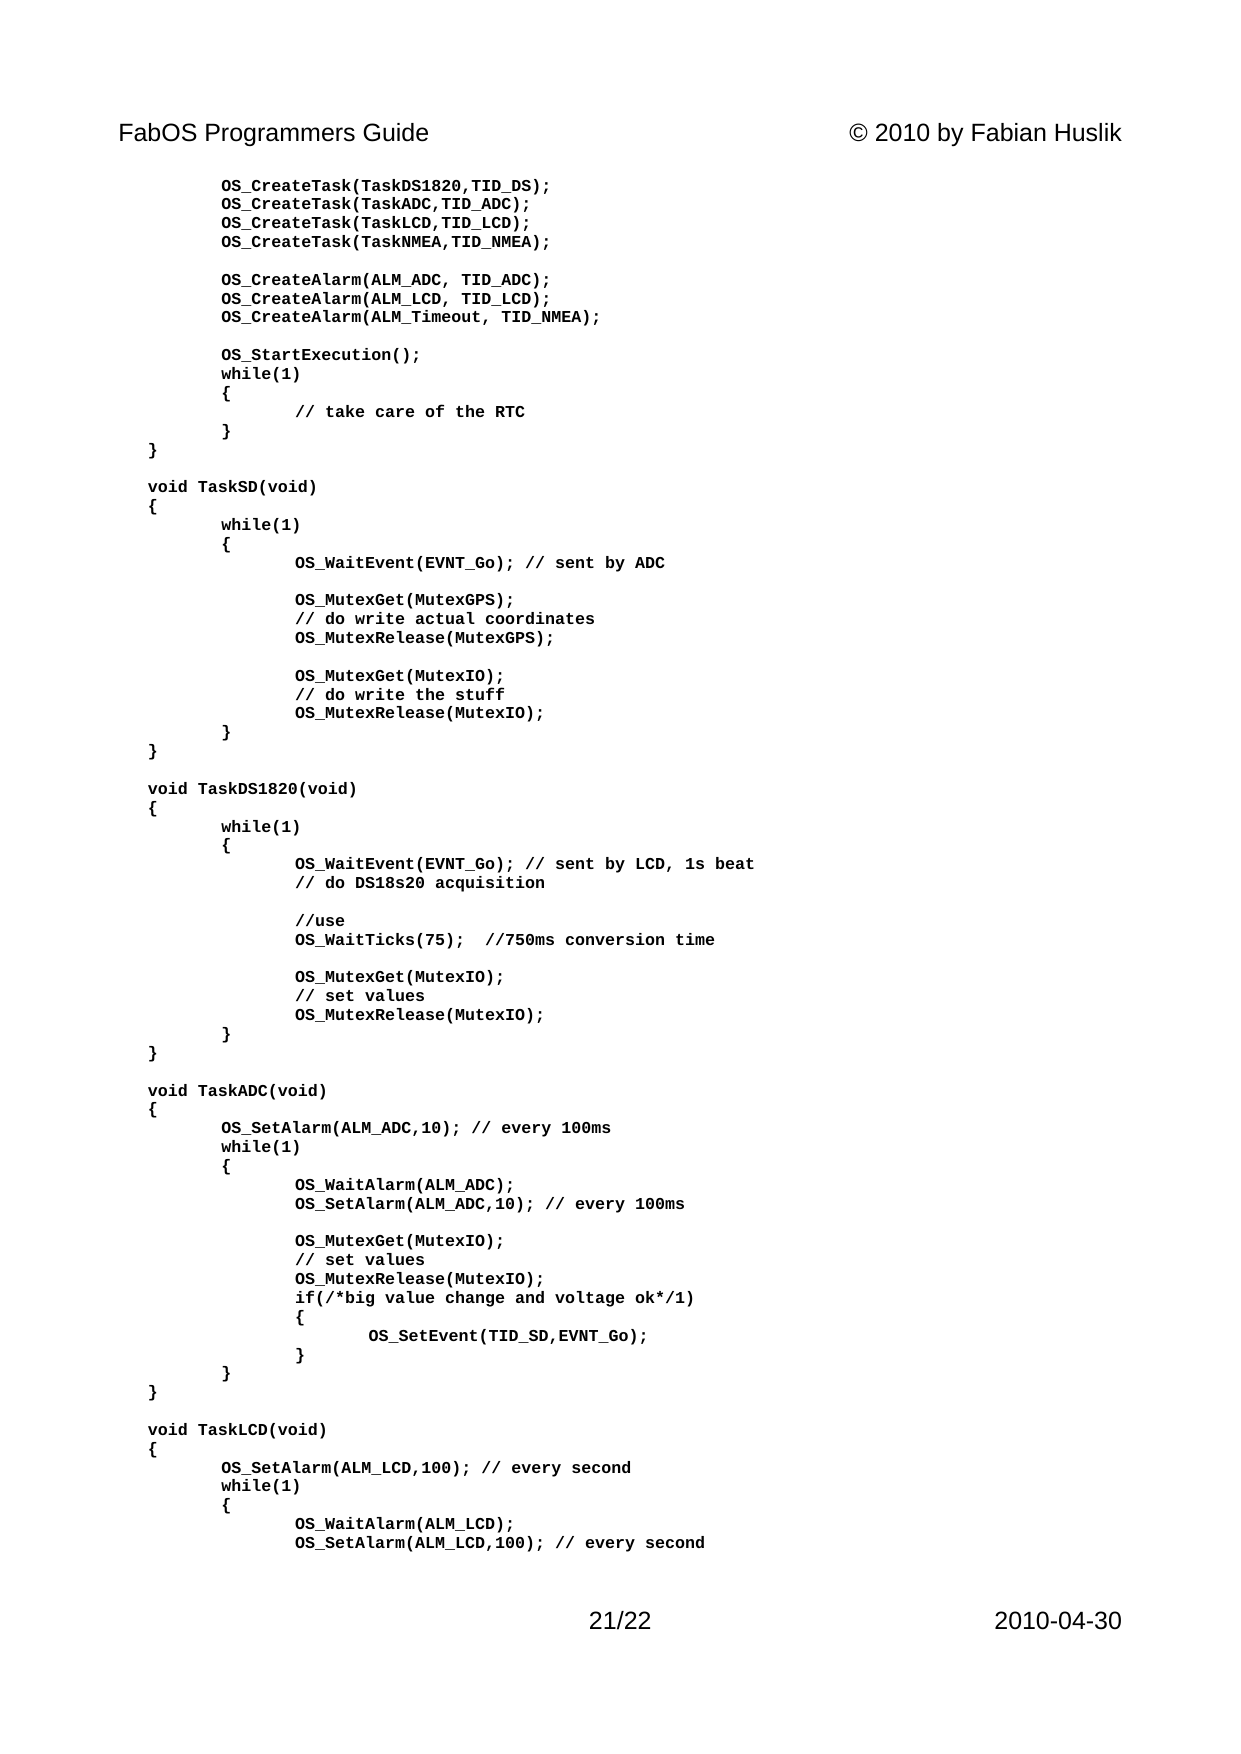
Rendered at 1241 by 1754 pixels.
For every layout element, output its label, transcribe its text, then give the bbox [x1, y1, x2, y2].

text } [148, 1346, 1122, 1365]
text // do write the stuff [148, 686, 1122, 705]
text } [148, 1044, 1122, 1063]
text // do write actual coordinates [148, 611, 1122, 629]
text OS_MutexRelease(MutexIO); [148, 705, 1122, 724]
text OS_CreateTask(TaskNMEA,TID_NMEA); [148, 234, 1122, 252]
text OS_MutexRelease(MutexIO); [148, 1007, 1122, 1026]
text { [148, 1157, 1122, 1176]
text void TaskLCD(void) [148, 1421, 1122, 1440]
text } [148, 1384, 1122, 1403]
text OS_MutexGet(MutexGPS); [148, 592, 1122, 611]
text { [148, 498, 1122, 516]
text OS_WaitEvent(EVNT_Go); // sent by ADC [148, 554, 1122, 573]
text OS_MutexRelease(MutexGPS); [148, 629, 1122, 648]
text { [148, 1440, 1122, 1459]
text } [148, 1365, 1122, 1384]
text OS_MutexGet(MutexIO); [148, 1233, 1122, 1252]
text OS_SetEvent(TID_SD,EVNT_Go); [148, 1327, 1122, 1346]
text while(1) [148, 516, 1122, 535]
text while(1) [148, 366, 1122, 384]
text { [148, 535, 1122, 554]
text OS_CreateAlarm(ALM_Timeout, TID_NMEA); [148, 309, 1122, 328]
text OS_CreateTask(TaskLCD,TID_LCD); [148, 215, 1122, 234]
text void TaskADC(void) [148, 1082, 1122, 1101]
text OS_MutexRelease(MutexIO); [148, 1271, 1122, 1289]
text if(/*big value change and voltage ok*/1) [148, 1289, 1122, 1308]
text OS_SetAlarm(ALM_ADC,10); // every 100ms [148, 1195, 1122, 1214]
text OS_CreateAlarm(ALM_ADC, TID_ADC); [148, 271, 1122, 290]
text OS_SetAlarm(ALM_ADC,10); // every 100ms [148, 1120, 1122, 1139]
text while(1) [148, 1478, 1122, 1497]
text OS_WaitAlarm(ALM_LCD); [148, 1516, 1122, 1534]
text void TaskSD(void) [148, 479, 1122, 498]
text OS_StartExecution(); [148, 347, 1122, 366]
text OS_CreateTask(TaskADC,TID_ADC); [148, 196, 1122, 215]
text // do DS18s20 acquisition [148, 875, 1122, 893]
text //use [148, 912, 1122, 931]
text } [148, 724, 1122, 743]
text OS_MutexGet(MutexIO); [148, 969, 1122, 988]
text { [148, 384, 1122, 403]
text } [148, 743, 1122, 762]
text } [148, 422, 1122, 441]
text } [148, 1026, 1122, 1044]
text OS_WaitAlarm(ALM_ADC); [148, 1176, 1122, 1195]
text { [148, 837, 1122, 856]
text void TaskDS1820(void) [148, 780, 1122, 799]
text OS_CreateAlarm(ALM_LCD, TID_LCD); [148, 290, 1122, 309]
text { [148, 1308, 1122, 1327]
text OS_MutexGet(MutexIO); [148, 667, 1122, 686]
text OS_SetAlarm(ALM_LCD,100); // every second [148, 1459, 1122, 1478]
text } [148, 441, 1122, 460]
text // set values [148, 988, 1122, 1007]
text OS_WaitTicks(75); //750ms conversion time [148, 931, 1122, 950]
text // set values [148, 1252, 1122, 1271]
text { [148, 1497, 1122, 1516]
text while(1) [148, 818, 1122, 837]
text OS_SetAlarm(ALM_LCD,100); // every second [148, 1534, 1122, 1553]
text OS_WaitEvent(EVNT_Go); // sent by LCD, 1s beat [148, 856, 1122, 875]
text { [148, 799, 1122, 818]
text while(1) [148, 1139, 1122, 1157]
text { [148, 1101, 1122, 1120]
text OS_CreateTask(TaskDS1820,TID_DS); [148, 177, 1122, 196]
text // take care of the RTC [148, 403, 1122, 422]
